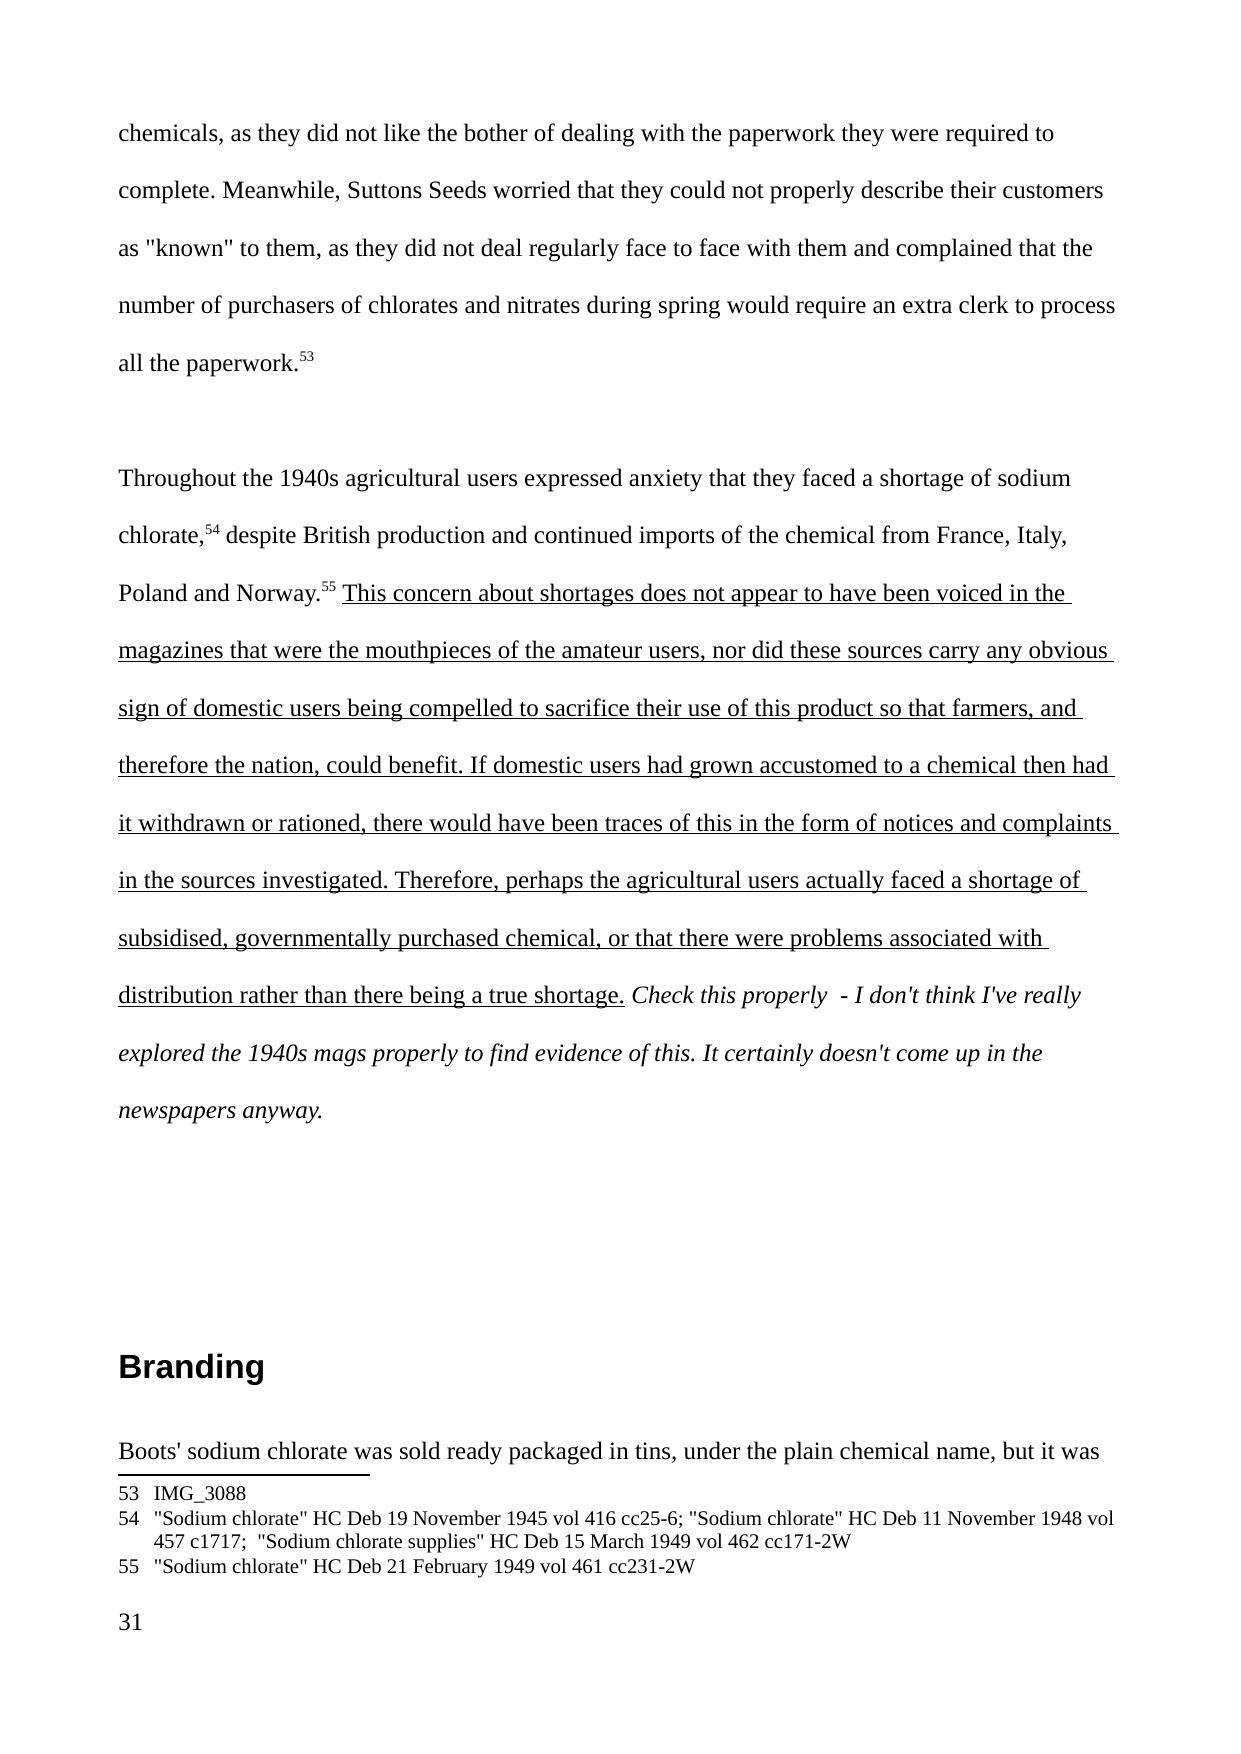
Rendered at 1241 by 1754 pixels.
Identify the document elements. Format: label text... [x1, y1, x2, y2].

text "Sodium chlorate" HC Deb 21 February 1949 vol 461 cc231-2W [118, 1553, 1122, 1578]
text Throughout the 1940s agricultural users expressed anxiety that they faced a shortage of sodium chlorate, despite British production and continued imports of the chemical from France, Italy, Poland and Norway. This concern about shortages does not appear to have been voiced in the magazines that were the mouthpieces of the amateur users, nor did these sources carry any obvious sign of domestic users being compelled to sacrifice their use of this product so that farmers, and therefore the nation, could benefit. If domestic users had grown accustomed to a chemical then had it withdrawn or rationed, there would have been traces of this in the form of notices and complaints in the sources investigated. Therefore, perhaps the agricultural users actually faced a shortage of subsidised, governmentally purchased chemical, or that there were problems associated with distribution rather than there being a true shortage. Check this properly - I don't think I've really explored the 1940s mags properly to find evidence of this. It certainly doesn't come up in the newspapers anyway. [118, 463, 1122, 1124]
text Boots' sodium chlorate was sold ready packaged in tins, under the plain chemical name, but it was [118, 1436, 1122, 1465]
text "Sodium chlorate" HC Deb 19 November 1945 vol 416 cc25-6; "Sodium chlorate" HC Deb 11 November 1948 vol 457 c1717; "Sodium chlorate supplies" HC Deb 15 March 1949 vol 462 cc171-2W [118, 1505, 1122, 1553]
text IMG_3088 [118, 1481, 1122, 1505]
text chemicals, as they did not like the bother of dealing with the paperwork they were required to complete. Meanwhile, Suttons Seeds worried that they could not properly describe their customers as "known" to them, as they did not deal regularly face to face with them and complained that the number of purchasers of chlorates and nitrates during spring would require an extra clerk to process all the paperwork. [118, 118, 1122, 377]
subtitle Branding [118, 1346, 1122, 1385]
